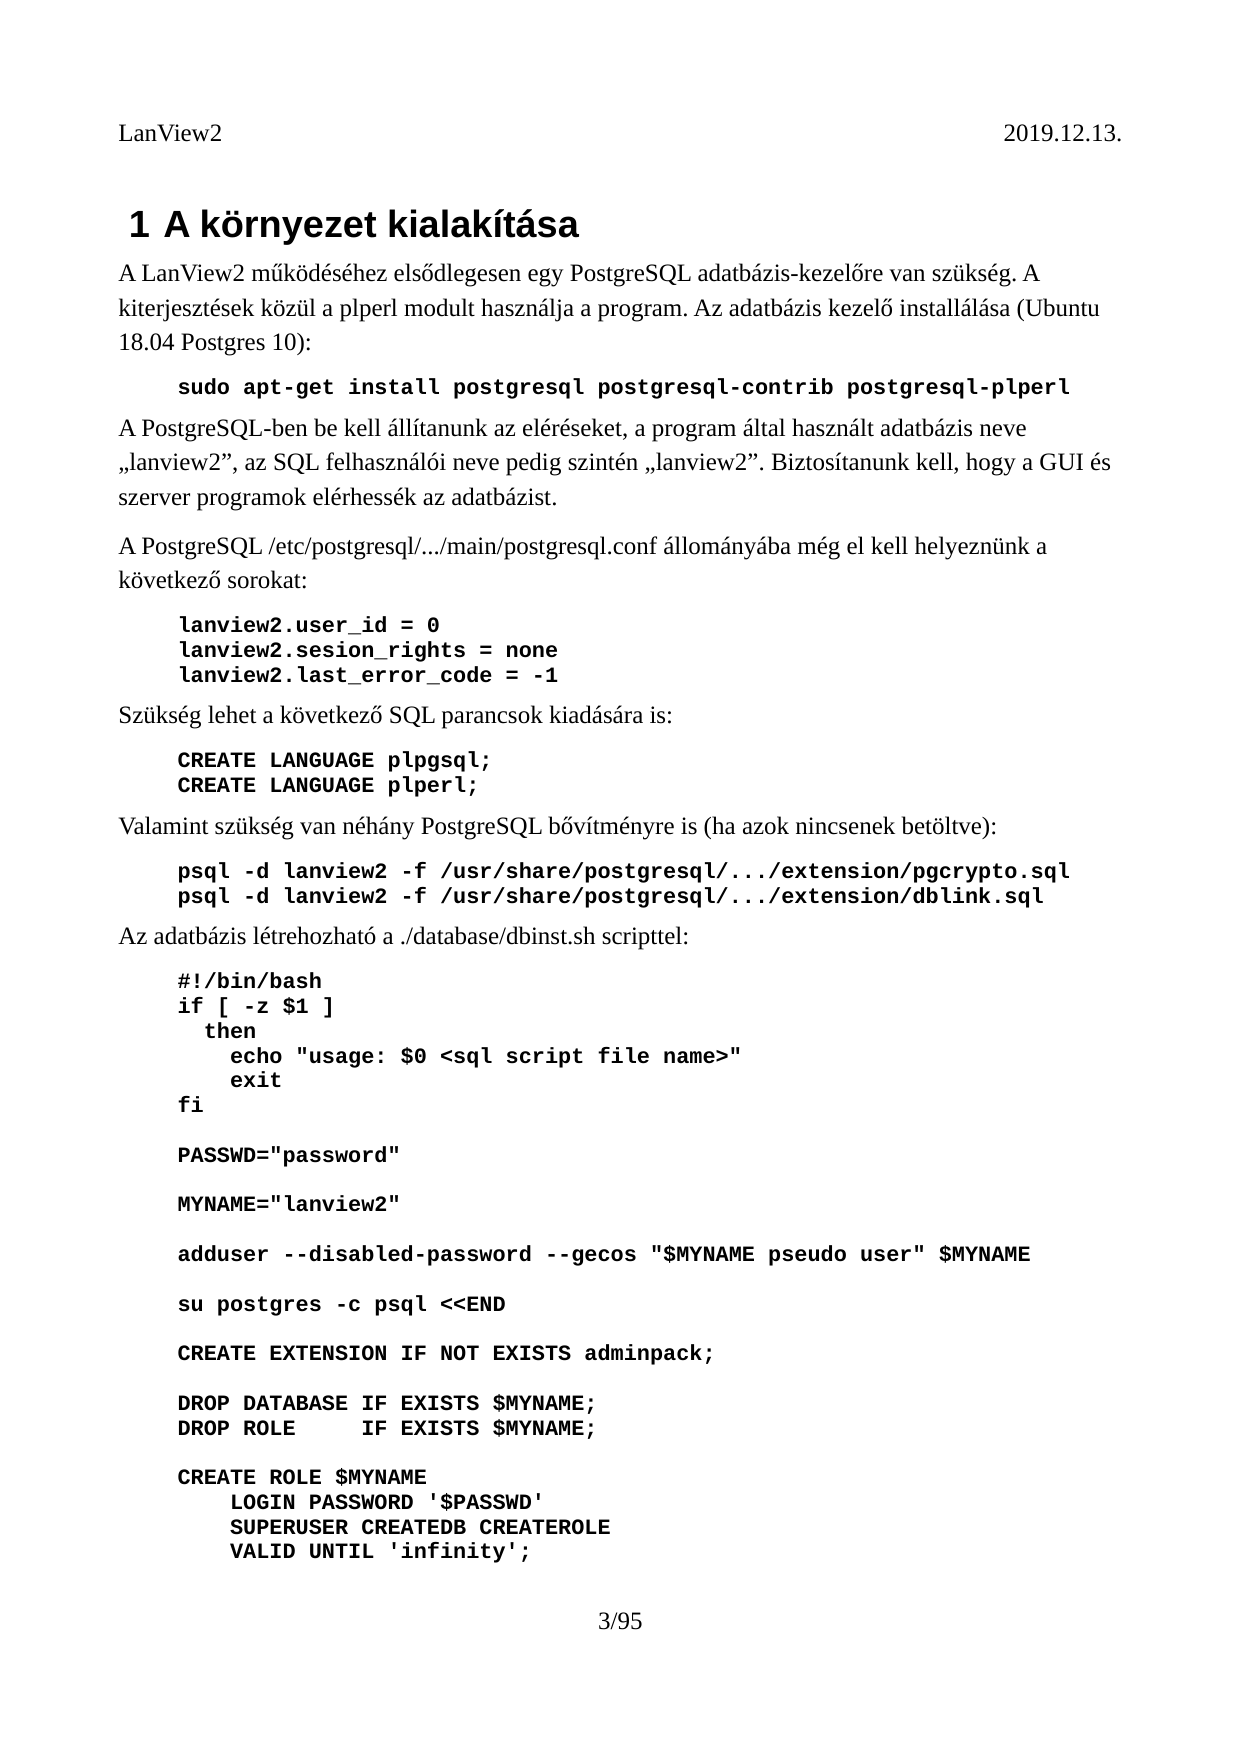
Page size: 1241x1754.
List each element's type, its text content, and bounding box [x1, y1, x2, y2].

text Az adatbázis létrehozható a ./database/dbinst.sh scripttel: [118, 921, 1122, 950]
text #!/bin/bash if [ -z $1 ] then echo "usage: $0 <sql script file name>" exit fi PASSWD="password" MYNAME="lanview2" adduser --disabled-password --gecos "$MYNAME pseudo user" $MYNAME su postgres -c psql <<END CREATE EXTENSION IF NOT EXISTS adminpack; DROP DATABASE IF EXISTS $MYNAME; DROP ROLE IF EXISTS $MYNAME; CREATE ROLE $MYNAME LOGIN PASSWORD '$PASSWD' SUPERUSER CREATEDB CREATEROLE VALID UNTIL 'infinity'; [177, 970, 1122, 1565]
text lanview2.user_id = 0 lanview2.sesion_rights = none lanview2.last_error_code = -1 [177, 614, 1122, 689]
text A LanView2 működéséhez elsődlegesen egy PostgreSQL adatbázis-kezelőre van szükség. A kiterjesztések közül a plperl modult használja a program. Az adatbázis kezelő installálása (Ubuntu 18.04 Postgres 10): [118, 258, 1122, 356]
text sudo apt-get install postgresql postgresql-contrib postgresql-plperl [177, 376, 1122, 401]
text Valamint szükség van néhány PostgreSQL bővítményre is (ha azok nincsenek betöltve): [118, 811, 1122, 840]
text CREATE LANGUAGE plpgsql; CREATE LANGUAGE plperl; [177, 749, 1122, 799]
text A PostgreSQL-ben be kell állítanunk az eléréseket, a program által használt adatbázis neve „lanview2”, az SQL felhasználói neve pedig szintén „lanview2”. Biztosítanunk kell, hogy a GUI és szerver programok elérhessék az adatbázist. [118, 413, 1122, 511]
subtitle A környezet kialakítása [118, 202, 1122, 246]
text A PostgreSQL /etc/postgresql/.../main/postgresql.conf állományába még el kell helyeznünk a következő sorokat: [118, 531, 1122, 594]
text Szükség lehet a következő SQL parancsok kiadására is: [118, 701, 1122, 729]
text psql -d lanview2 -f /usr/share/postgresql/.../extension/pgcrypto.sql psql -d lanview2 -f /usr/share/postgresql/.../extension/dblink.sql [177, 860, 1122, 909]
